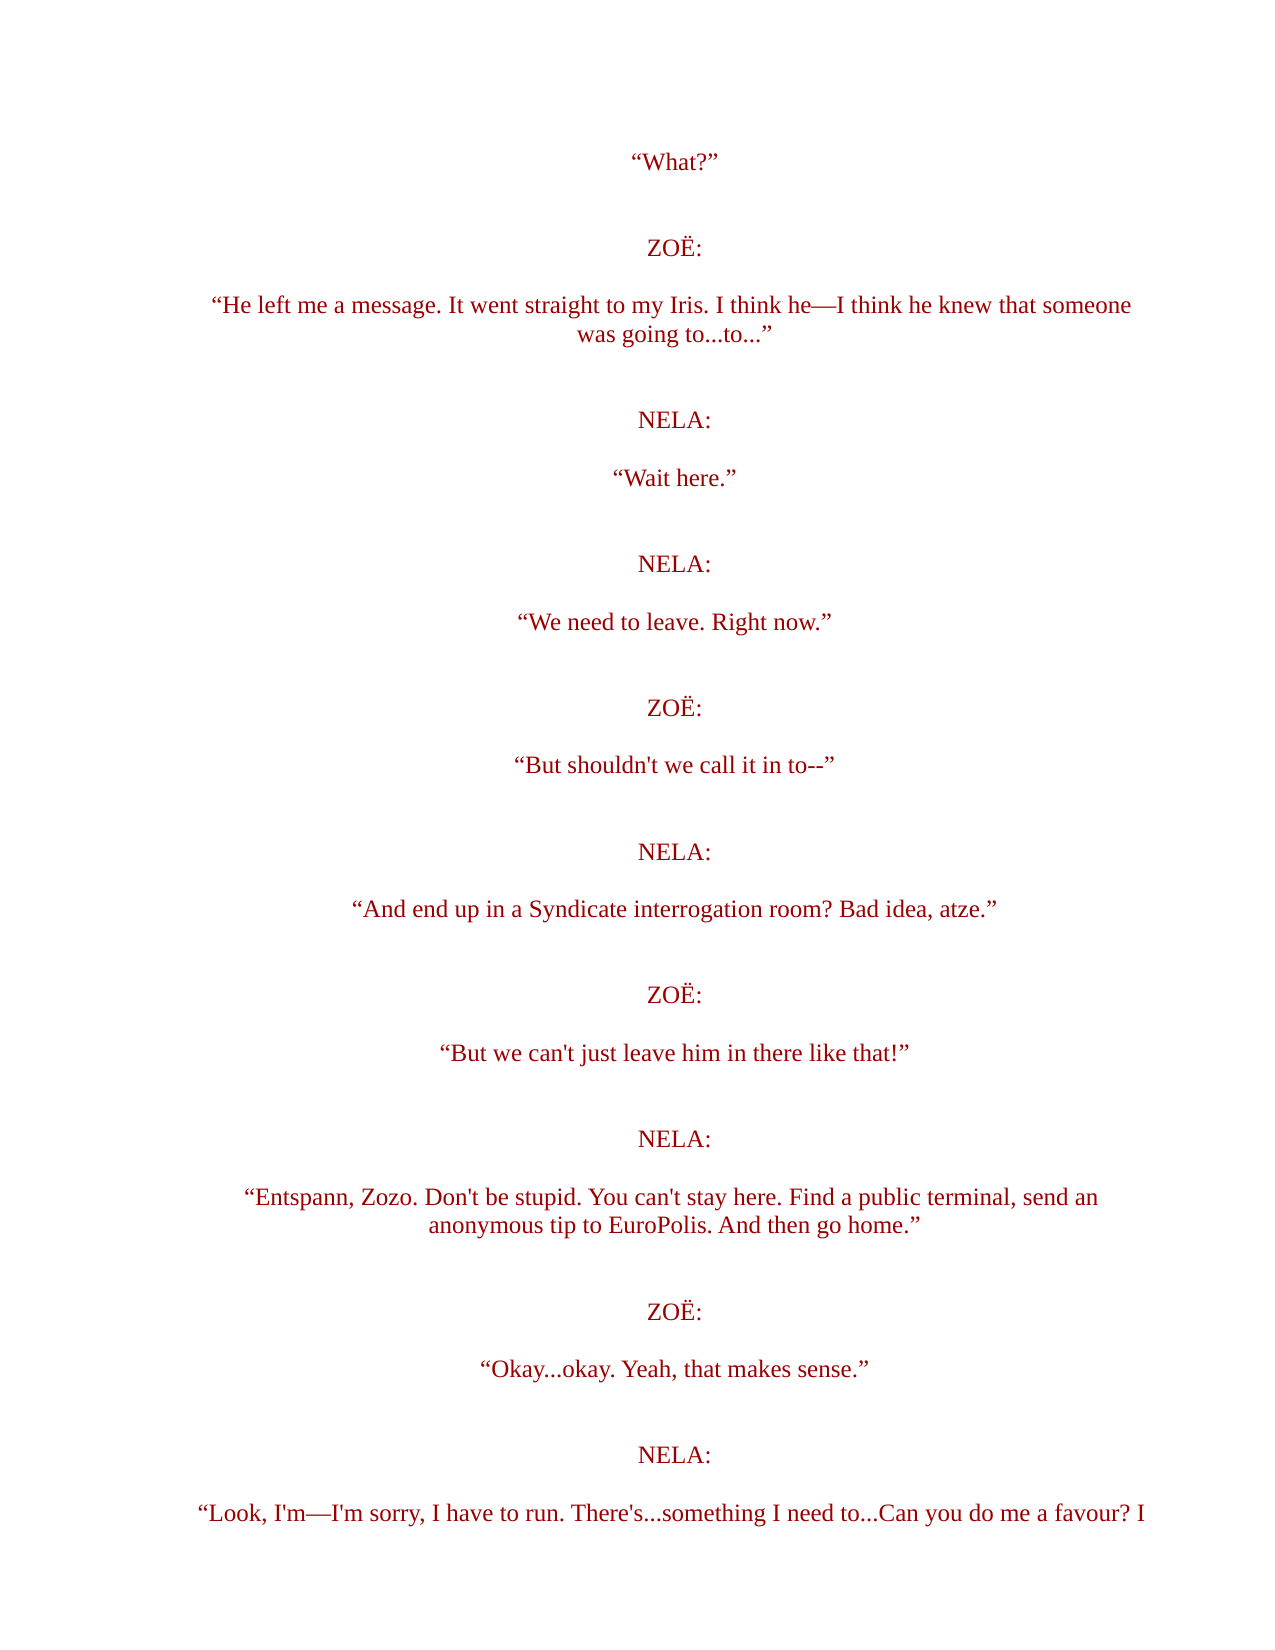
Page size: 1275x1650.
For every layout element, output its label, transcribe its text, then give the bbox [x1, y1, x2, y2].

text ZOË: [118, 693, 1157, 722]
text “Wait here.” [118, 463, 1157, 492]
text NELA: [118, 837, 1157, 866]
text “And end up in a Syndicate interrogation room? Bad idea, atze.” [118, 894, 1157, 923]
text “Okay...okay. Yeah, that makes sense.” [118, 1354, 1157, 1383]
text NELA: [118, 1441, 1157, 1469]
text “But shouldn't we call it in to--” [118, 751, 1157, 779]
text ZOË: [118, 981, 1157, 1009]
text “He left me a message. It went straight to my Iris. I think he—I think he knew that someone was going to...to...” [118, 291, 1157, 348]
text NELA: [118, 1124, 1157, 1153]
text “But we can't just leave him in there like that!” [118, 1038, 1157, 1067]
text “What?” [118, 147, 1157, 176]
text “Look, I'm—I'm sorry, I have to run. There's...something I need to...Can you do me a favour? I [118, 1498, 1157, 1527]
text “We need to leave. Right now.” [118, 607, 1157, 636]
text ZOË: [118, 233, 1157, 262]
text ZOË: [118, 1297, 1157, 1326]
text NELA: [118, 549, 1157, 578]
text “Entspann, Zozo. Don't be stupid. You can't stay here. Find a public terminal, send an anonymous tip to EuroPolis. And then go home.” [118, 1182, 1157, 1239]
text NELA: [118, 406, 1157, 434]
